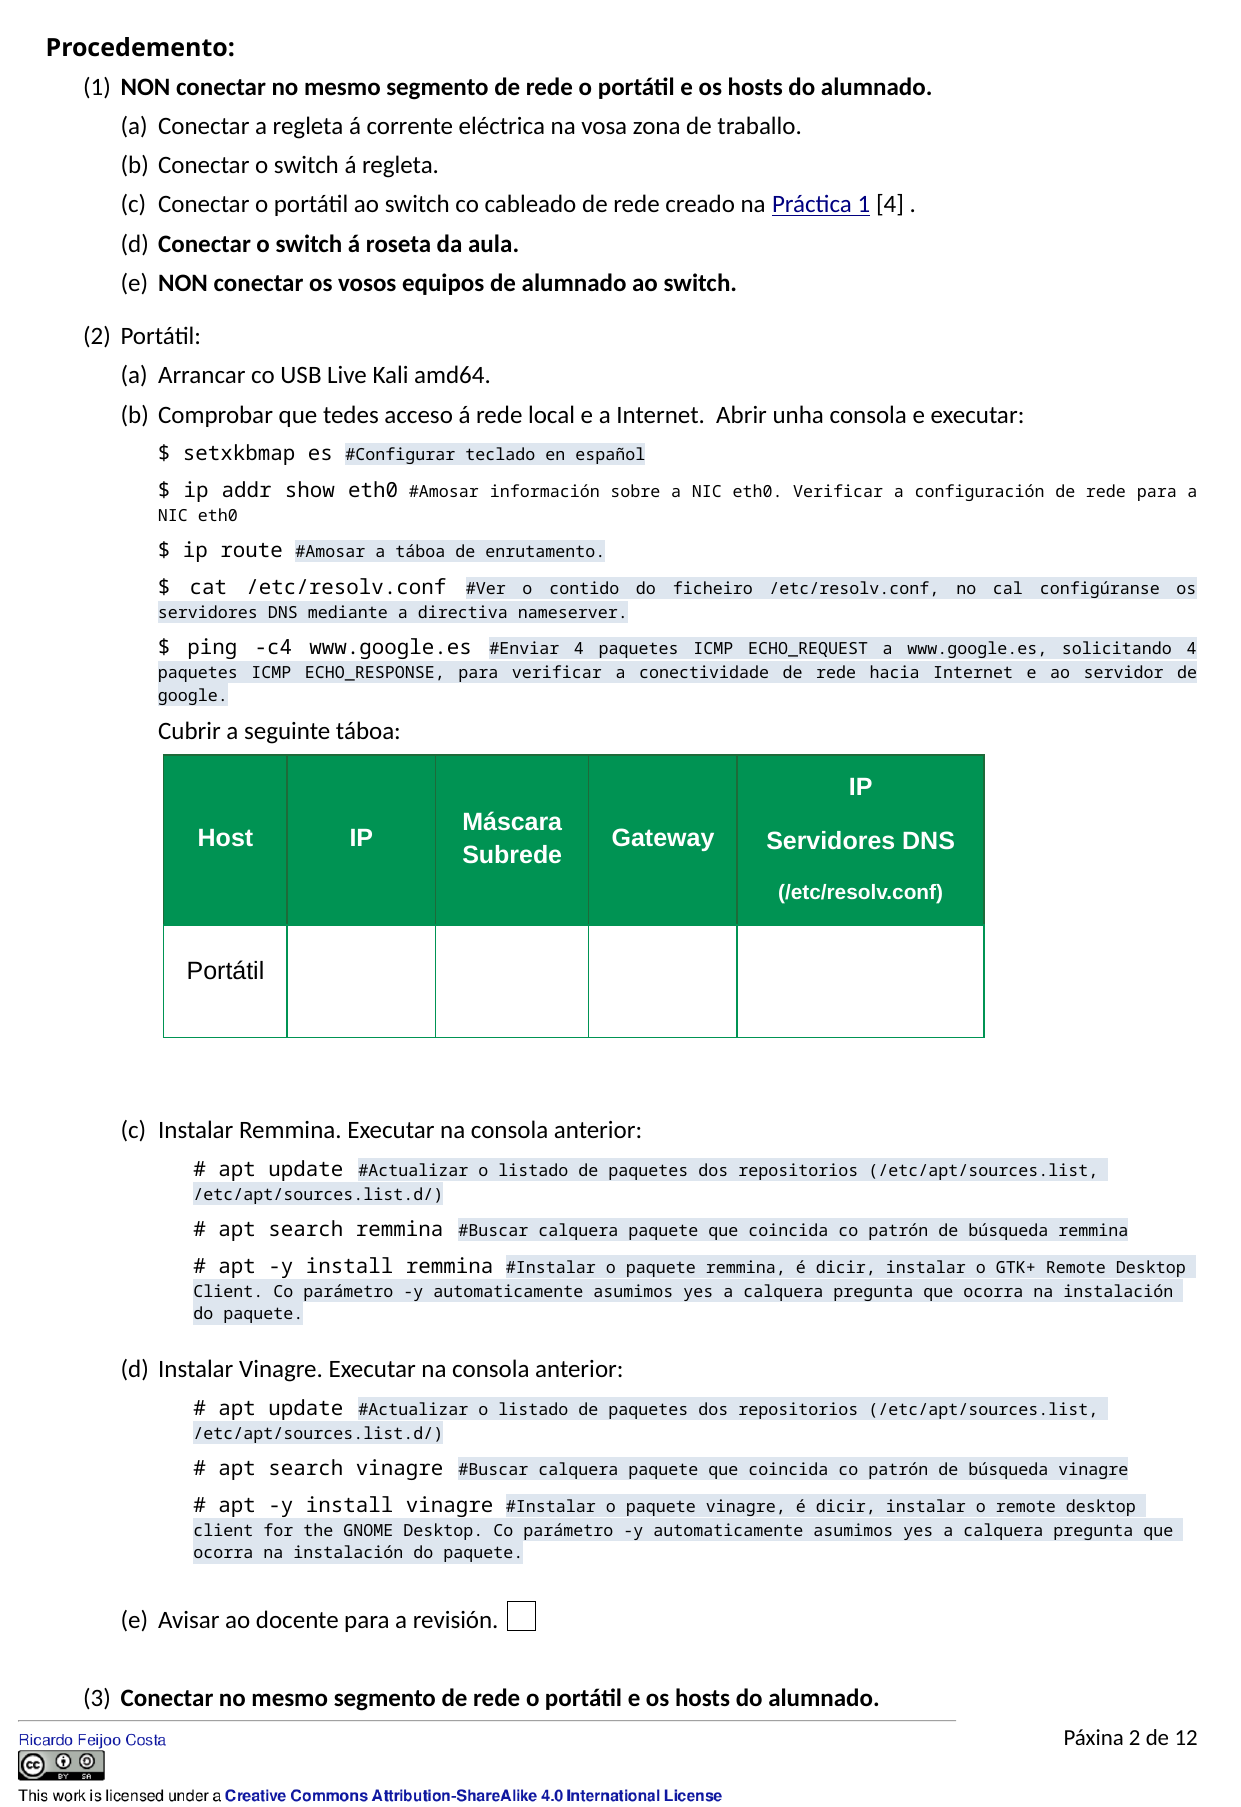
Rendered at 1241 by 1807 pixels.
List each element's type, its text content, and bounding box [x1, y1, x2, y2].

list Conectar a regleta á corrente eléctrica na vosa zona de traballo. [120, 110, 1197, 141]
list Arrancar co USB Live Kali amd64. [120, 359, 1197, 390]
list Conectar o switch á regleta. [120, 149, 1197, 180]
list Instalar Remmina. Executar na consola anterior: [120, 1114, 1197, 1145]
list $ setxkbmap es #Configurar teclado en español [122, 438, 1197, 466]
table_cell [288, 926, 435, 1036]
list # apt -y install remmina #Instalar o paquete remmina, é dicir, instalar o GTK+ Remote Desktop Client. Co parámetro -y automaticamente asumimos yes a calquera pregunta que ocorra na instalación do paquete. [158, 1251, 1197, 1325]
list Instalar Vinagre. Executar na consola anterior: [120, 1353, 1197, 1384]
table_cell Portátil [164, 926, 286, 1036]
list # apt update #Actualizar o listado de paquetes dos repositorios (/etc/apt/sources.list, /etc/apt/sources.list.d/) [158, 1154, 1197, 1205]
table_cell [589, 926, 736, 1036]
table_header IP Servidores DNS (/etc/resolv.conf) [738, 756, 983, 924]
table_header Host [164, 756, 286, 924]
list $ ip route #Amosar a táboa de enrutamento. [122, 535, 1197, 563]
list # apt search vinagre #Buscar calquera paquete que coincida co patrón de búsqueda vinagre [158, 1453, 1197, 1481]
list # apt search remmina #Buscar calquera paquete que coincida co patrón de búsqueda remmina [158, 1214, 1197, 1242]
list Portátil: [83, 320, 1197, 351]
list # apt update #Actualizar o listado de paquetes dos repositorios (/etc/apt/sources.list, /etc/apt/sources.list.d/) [158, 1393, 1197, 1444]
list $ ip addr show eth0 #Amosar información sobre a NIC eth0. Verificar a configuración de rede para a NIC eth0 [122, 475, 1197, 526]
list # apt -y install vinagre #Instalar o paquete vinagre, é dicir, instalar o remote desktop client for the GNOME Desktop. Co parámetro -y automaticamente asumimos yes a calquera pregunta que ocorra na instalación do paquete. [158, 1490, 1197, 1564]
list Comprobar que tedes acceso á rede local e a Internet. Abrir unha consola e executar: [120, 399, 1197, 429]
table_header Gateway [589, 756, 736, 924]
table_header Máscara Subrede [436, 756, 588, 924]
list $ cat /etc/resolv.conf #Ver o contido do ficheiro /etc/resolv.conf, no cal configúranse os servidores DNS mediante a directiva nameserver. [122, 572, 1197, 623]
list Conectar no mesmo segmento de rede o portátil e os hosts do alumnado. [83, 1682, 1197, 1713]
table_header IP [288, 756, 435, 924]
list Cubrir a seguinte táboa: [120, 715, 1197, 745]
table_cell [436, 926, 588, 1036]
picture [8, 1715, 957, 1806]
list Avisar ao docente para a revisión. [120, 1604, 1197, 1634]
table_cell [738, 926, 983, 1036]
text Procedemento: [45, 30, 1197, 64]
list NON conectar no mesmo segmento de rede o portátil e os hosts do alumnado. [83, 71, 1197, 101]
list Conectar o switch á roseta da aula. [120, 228, 1197, 258]
list Conectar o portátil ao switch co cableado de rede creado na Práctica 1 [4] . [120, 188, 1197, 219]
list $ ping -c4 www.google.es #Enviar 4 paquetes ICMP ECHO_REQUEST a www.google.es, solicitando 4 paquetes ICMP ECHO_RESPONSE, para verificar a conectividade de rede hacia Internet e ao servidor de google. [122, 632, 1197, 706]
list NON conectar os vosos equipos de alumnado ao switch. [120, 267, 1197, 298]
